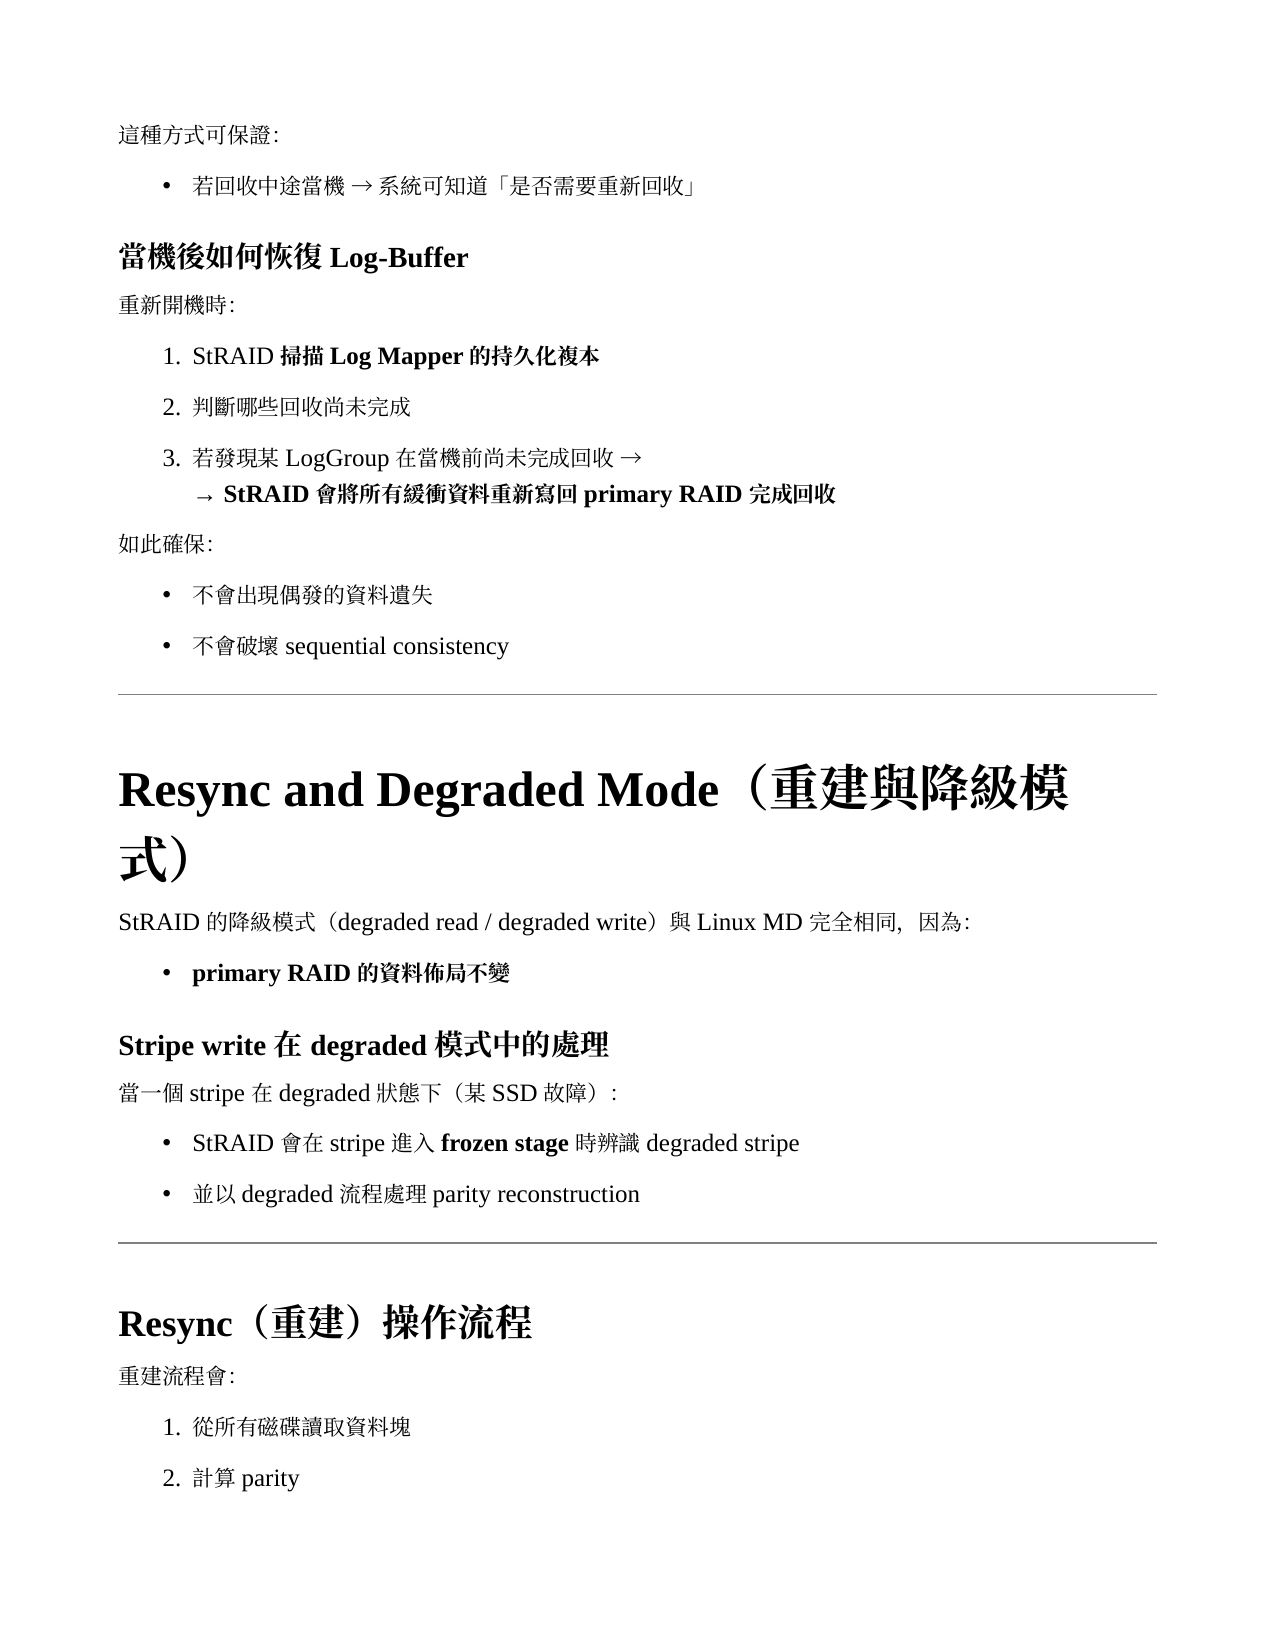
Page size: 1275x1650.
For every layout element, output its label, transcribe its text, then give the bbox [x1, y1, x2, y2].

list 不會破壞 sequential consistency [162, 629, 1157, 661]
text 如此確保： [118, 528, 1157, 559]
subtitle 當機後如何恢復 Log-Buffer [118, 234, 1157, 276]
list 並以 degraded 流程處理 parity reconstruction [162, 1177, 1157, 1209]
list primary RAID 的資料佈局不變 [162, 956, 1157, 987]
list StRAID 會在 stripe 進入 frozen stage 時辨識 degraded stripe [162, 1126, 1157, 1158]
list 計算 parity [162, 1461, 1157, 1492]
text 重新開機時： [118, 288, 1157, 320]
subtitle Resync and Degraded Mode（重建與降級模式） [118, 749, 1157, 893]
text 當一個 stripe 在 degraded 狀態下（某 SSD 故障）： [118, 1076, 1157, 1107]
text StRAID 的降級模式（degraded read / degraded write）與 Linux MD 完全相同，因為： [118, 905, 1157, 937]
text 這種方式可保證： [118, 118, 1157, 149]
list StRAID 掃描 Log Mapper 的持久化複本 [162, 339, 1157, 371]
list 判斷哪些回收尚未完成 [162, 390, 1157, 421]
subtitle Resync（重建）操作流程 [118, 1293, 1157, 1347]
list 若回收中途當機 → 系統可知道「是否需要重新回收」 [162, 169, 1157, 200]
subtitle Stripe write 在 degraded 模式中的處理 [118, 1021, 1157, 1063]
list 從所有磁碟讀取資料塊 [162, 1410, 1157, 1442]
text 重建流程會： [118, 1359, 1157, 1391]
list 若發現某 LogGroup 在當機前尚未完成回收 → → StRAID 會將所有緩衝資料重新寫回 primary RAID 完成回收 [162, 441, 1157, 508]
list 不會出現偶發的資料遺失 [162, 578, 1157, 610]
